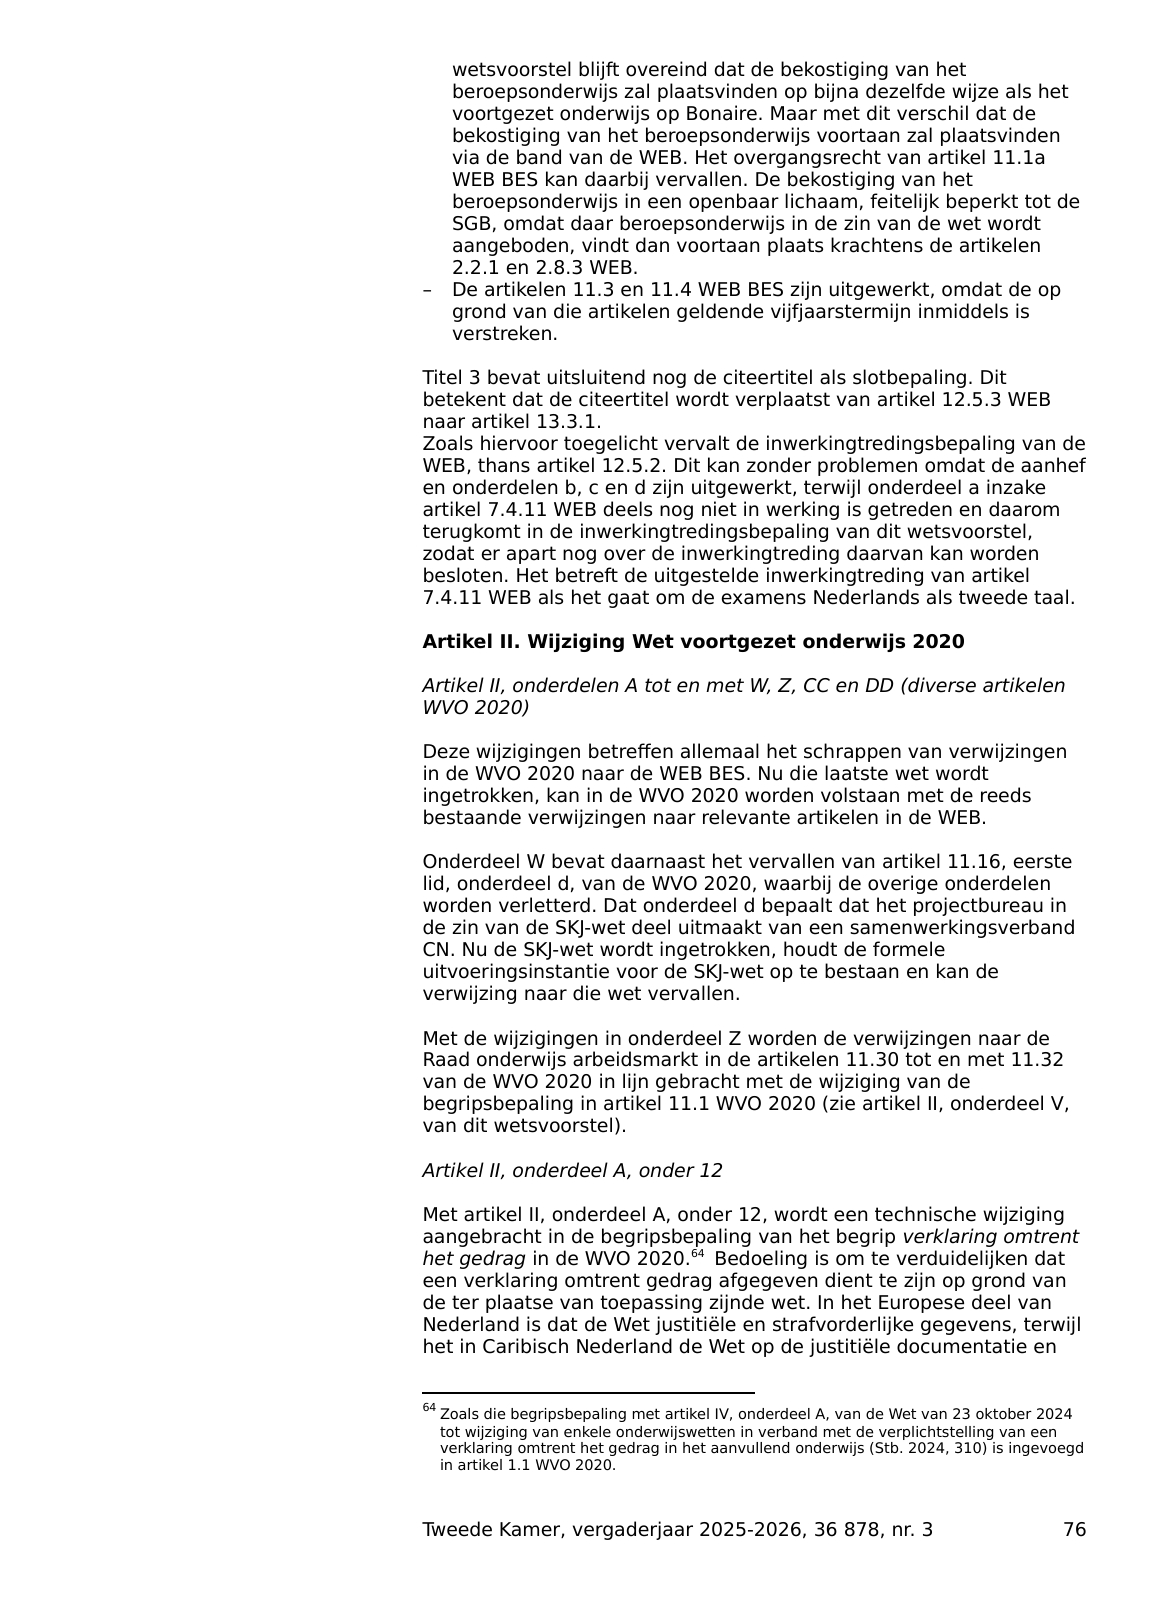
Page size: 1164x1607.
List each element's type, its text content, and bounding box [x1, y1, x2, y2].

subtitle Artikel II, onderdelen A tot en met W, Z, CC en DD (diverse artikelen WVO 2020) [422, 675, 1087, 719]
text Met de wijzigingen in onderdeel Z worden de verwijzingen naar de Raad onderwijs arbeidsmarkt in de artikelen 11.30 tot en met 11.32 van de WVO 2020 in lijn gebracht met de wijziging van de begripsbepaling in artikel 11.1 WVO 2020 (zie artikel II, onderdeel V, van dit wetsvoorstel). [422, 1027, 1087, 1137]
text Deze wijzigingen betreffen allemaal het schrappen van verwijzingen in de WVO 2020 naar de WEB BES. Nu die laatste wet wordt ingetrokken, kan in de WVO 2020 worden volstaan met de reeds bestaande verwijzingen naar relevante artikelen in de WEB. [422, 741, 1087, 829]
text Zoals hiervoor toegelicht vervalt de inwerkingtredingsbepaling van de WEB, thans artikel 12.5.2. Dit kan zonder problemen omdat de aanhef en onderdelen b, c en d zijn uitgewerkt, terwijl onderdeel a inzake artikel 7.4.11 WEB deels nog niet in werking is getreden en daarom terugkomt in de inwerkingtredingsbepaling van dit wetsvoorstel, zodat er apart nog over de inwerkingtreding daarvan kan worden besloten. Het betreft de uitgestelde inwerkingtreding van artikel 7.4.11 WEB als het gaat om de examens Nederlands als tweede taal. [422, 433, 1087, 609]
subtitle Artikel II. Wijziging Wet voortgezet onderwijs 2020 [422, 631, 1087, 653]
text Zoals die begripsbepaling met artikel IV, onderdeel A, van de Wet van 23 oktober 2024 tot wijziging van enkele onderwijswetten in verband met de verplichtstelling van een verklaring omtrent het gedrag in het aanvullend onderwijs (Stb. 2024, 310) is ingevoegd in artikel 1.1 WVO 2020. [422, 1402, 1087, 1474]
text Titel 3 bevat uitsluitend nog de citeertitel als slotbepaling. Dit betekent dat de citeertitel wordt verplaatst van artikel 12.5.3 WEB naar artikel 13.3.1. [422, 367, 1087, 433]
subtitle Artikel II, onderdeel A, onder 12 [422, 1159, 1087, 1181]
text Onderdeel W bevat daarnaast het vervallen van artikel 11.16, eerste lid, onderdeel d, van de WVO 2020, waarbij de overige onderdelen worden verletterd. Dat onderdeel d bepaalt dat het projectbureau in de zin van de SKJ-wet deel uitmaakt van een samenwerkingsverband CN. Nu de SKJ-wet wordt ingetrokken, houdt de formele uitvoeringsinstantie voor de SKJ-wet op te bestaan en kan de verwijzing naar die wet vervallen. [422, 851, 1087, 1005]
text Met artikel II, onderdeel A, onder 12, wordt een technische wijziging aangebracht in de begripsbepaling van het begrip verklaring omtrent het gedrag in de WVO 2020. Bedoeling is om te verduidelijken dat een verklaring omtrent gedrag afgegeven dient te zijn op grond van de ter plaatse van toepassing zijnde wet. In het Europese deel van Nederland is dat de Wet justitiële en strafvorderlijke gegevens, terwijl het in Caribisch Nederland de Wet op de justitiële documentatie en [422, 1204, 1087, 1357]
text wetsvoorstel blijft overeind dat de bekostiging van het beroepsonderwijs zal plaatsvinden op bijna dezelfde wijze als het voortgezet onderwijs op Bonaire. Maar met dit verschil dat de bekostiging van het beroepsonderwijs voortaan zal plaatsvinden via de band van de WEB. Het overgangsrecht van artikel 11.1a WEB BES kan daarbij vervallen. De bekostiging van het beroepsonderwijs in een openbaar lichaam, feitelijk beperkt tot de SGB, omdat daar beroepsonderwijs in de zin van de wet wordt aangeboden, vindt dan voortaan plaats krachtens de artikelen 2.2.1 en 2.8.3 WEB. [452, 59, 1087, 279]
text – De artikelen 11.3 en 11.4 WEB BES zijn uitgewerkt, omdat de op grond van die artikelen geldende vijfjaarstermijn inmiddels is verstreken. [422, 279, 1087, 345]
